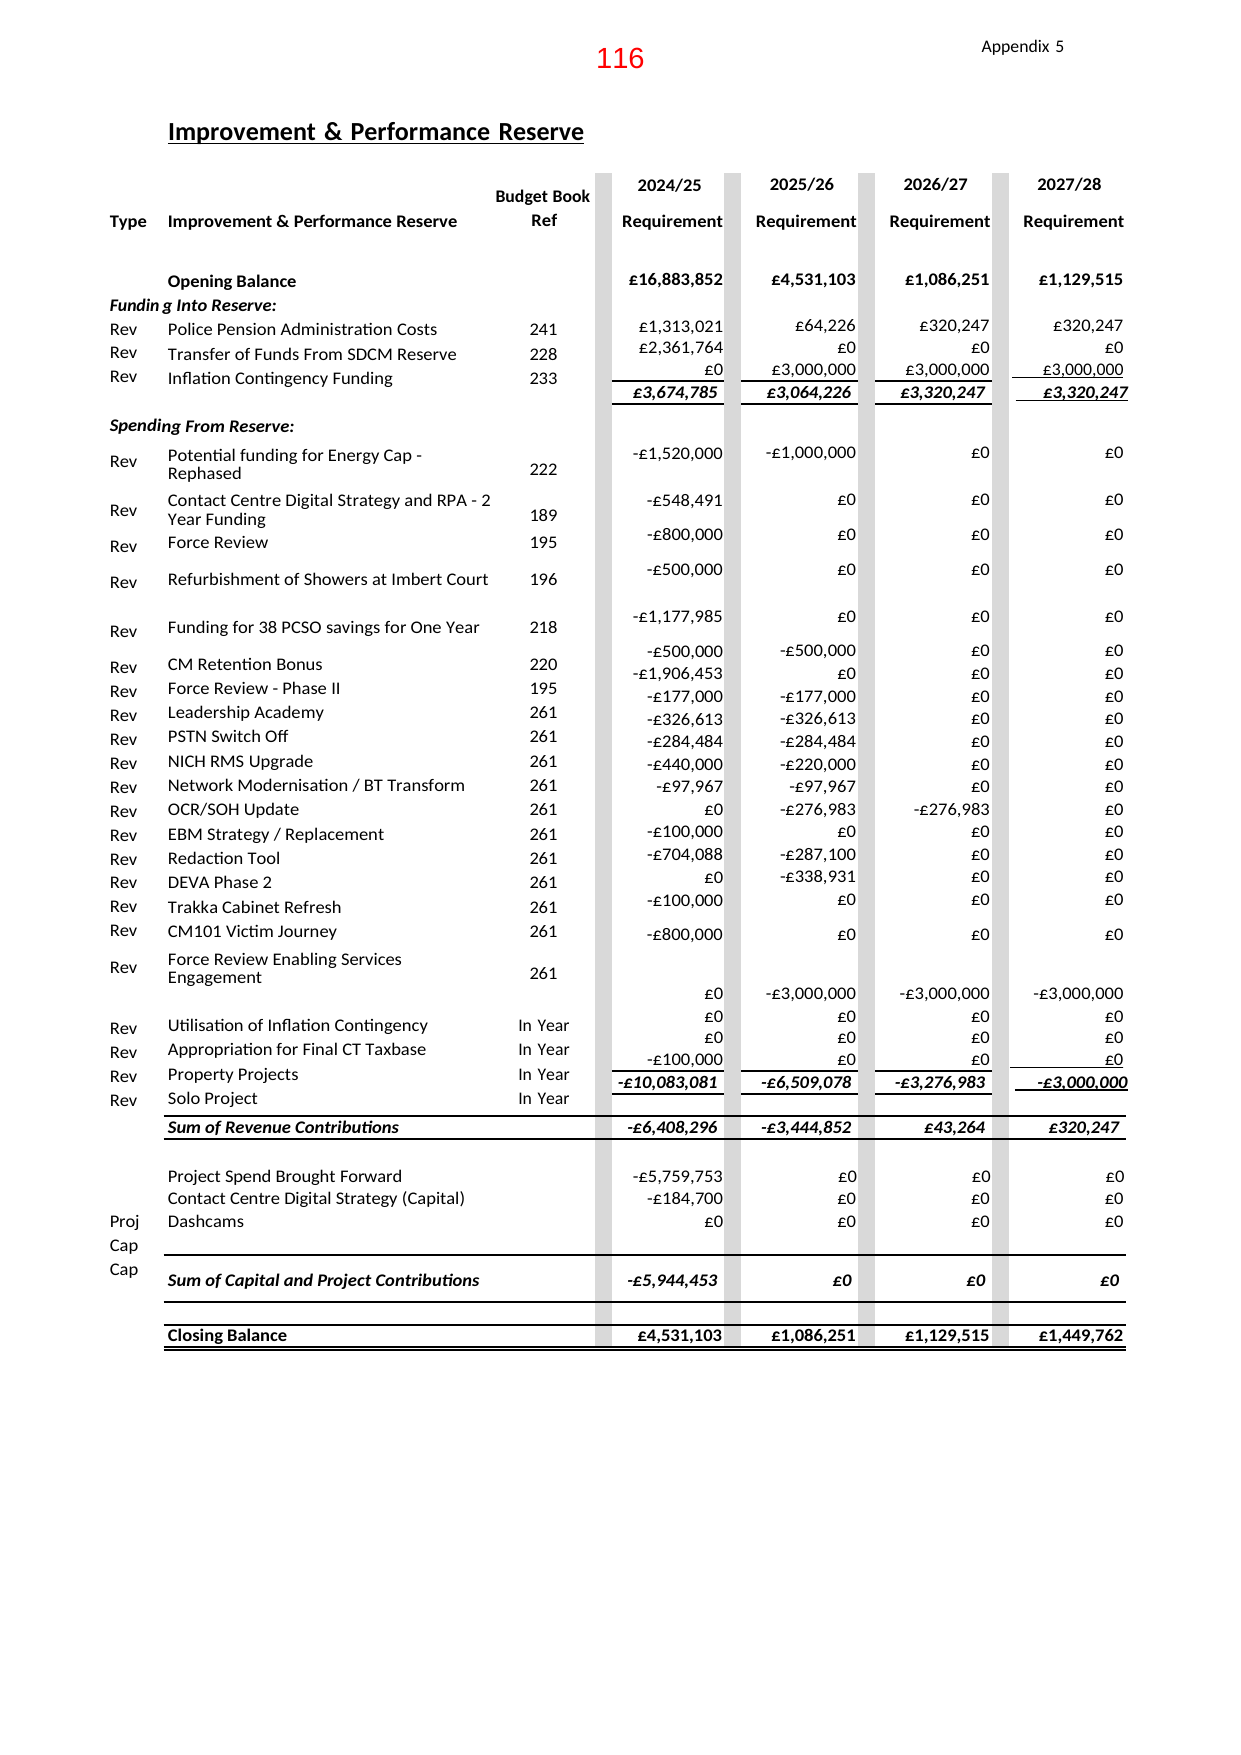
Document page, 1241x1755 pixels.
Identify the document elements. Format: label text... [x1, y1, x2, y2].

table_header [595, 173, 612, 1115]
table_cell -£97,967 [612, 775, 724, 797]
table_cell [164, 1303, 595, 1324]
table_cell £0 [1009, 752, 1126, 775]
table_cell £0 [741, 337, 858, 358]
table_cell £0 [612, 963, 724, 1004]
table_cell £0 [612, 797, 724, 820]
table_cell [595, 1326, 612, 1346]
table_cell -£338,931 [741, 865, 858, 888]
table_cell £0 [1009, 1027, 1126, 1048]
table_cell [858, 1140, 875, 1254]
table_cell [724, 1303, 741, 1324]
table_cell -£3,444,852 [741, 1117, 858, 1138]
text Improvement & Performance Reserve [168, 115, 1230, 147]
table_cell £0 [1009, 517, 1126, 551]
table_header [724, 173, 741, 1115]
table_cell £2,361,764 [612, 337, 724, 358]
table_cell -£800,000 [612, 517, 724, 551]
table_cell -£704,088 [612, 843, 724, 865]
table_cell £3,064,226 [741, 382, 858, 403]
table_cell £0 [1009, 1209, 1126, 1254]
table_cell -£1,520,000 [612, 405, 724, 476]
table_cell [875, 1095, 992, 1115]
table_header 2024/25 [612, 173, 724, 203]
table_header 2027/28 [1009, 173, 1126, 203]
table_cell -£3,000,000 [875, 963, 992, 1004]
table_cell £0 [875, 1027, 992, 1048]
table_cell -£1,000,000 [741, 405, 858, 476]
table_cell -£3,000,000 [741, 963, 858, 1004]
table_cell £0 [875, 662, 992, 684]
table_cell £0 [1009, 403, 1126, 476]
table_cell -£284,484 [612, 730, 724, 752]
table_cell £0 [1009, 843, 1126, 865]
table_cell -£548,491 [612, 476, 724, 517]
table_cell £1,129,515 [875, 1326, 992, 1346]
text [1127, 450, 1230, 472]
table_cell -£100,000 [612, 1048, 724, 1070]
table_cell -£97,967 [741, 775, 858, 797]
table_cell £0 [1009, 820, 1126, 842]
table_cell £1,313,021 [612, 302, 724, 337]
table_cell £0 [875, 775, 992, 797]
table_cell £0 [741, 1187, 858, 1209]
table_cell [875, 1303, 992, 1324]
table_cell £0 [875, 1256, 992, 1301]
table_cell -£500,000 [741, 633, 858, 662]
text Proj Cap Cap [109, 1210, 140, 1279]
table_cell -£6,408,296 [612, 1117, 724, 1138]
table_cell -£177,000 [612, 684, 724, 707]
table_cell [741, 1095, 858, 1115]
table_cell £3,000,000 [875, 358, 992, 380]
table_cell £0 [741, 820, 858, 842]
table_cell £3,674,785 [612, 382, 724, 403]
table_cell Requirement [612, 204, 724, 249]
table_cell £1,086,251 [875, 250, 992, 302]
text Spendi [109, 414, 163, 436]
table_cell [724, 1140, 741, 1254]
table_cell £1,449,762 [1009, 1326, 1126, 1346]
table_cell -£326,613 [741, 707, 858, 729]
table_cell -£10,083,081 [612, 1072, 724, 1093]
table_cell [992, 1140, 1009, 1254]
table_header [992, 173, 1009, 1115]
table_cell Contact Centre Digital Strategy (Capital) [164, 1187, 595, 1209]
table_cell -£177,000 [741, 684, 858, 707]
table_cell £0 [741, 662, 858, 684]
table_cell £0 [875, 820, 992, 842]
table_cell -£276,983 [741, 797, 858, 820]
table_cell [595, 1303, 612, 1324]
text Rev [109, 450, 163, 472]
table_cell £0 [612, 1209, 724, 1254]
text [1127, 210, 1230, 231]
table_cell £0 [875, 551, 992, 592]
table_cell £0 [741, 476, 858, 517]
table_cell [612, 1303, 724, 1324]
table_cell £0 [875, 888, 992, 916]
table_cell -£3,276,983 [875, 1072, 992, 1093]
table_cell £0 [875, 707, 992, 729]
table_cell [724, 1326, 741, 1346]
table_cell -£326,613 [612, 707, 724, 729]
table_cell £0 [1009, 1004, 1126, 1027]
table_cell Requirement [1009, 204, 1126, 249]
table_cell £0 [741, 1140, 858, 1187]
table_header 2025/26 [741, 173, 858, 203]
table_cell [595, 1256, 612, 1301]
table_cell £16,883,852 [612, 250, 724, 302]
table_cell Sum of Revenue Contributions [164, 1117, 595, 1138]
table_cell £0 [875, 476, 992, 517]
table_cell £4,531,103 [612, 1326, 724, 1346]
table_cell £0 [741, 517, 858, 551]
text Rev Rev Rev Rev Rev Rev Rev Rev Rev Rev Rev Rev [109, 656, 137, 941]
table_cell -£184,700 [612, 1187, 724, 1209]
table_cell £0 [1009, 916, 1126, 963]
table_cell £0 [612, 865, 724, 888]
table_cell [858, 1326, 875, 1346]
text [163, 173, 1127, 1408]
table_cell £0 [875, 1048, 992, 1070]
table_cell £0 [1009, 1048, 1126, 1070]
table_cell £0 [875, 337, 992, 358]
table_cell -£100,000 [612, 888, 724, 916]
table_cell £0 [741, 888, 858, 916]
table_header [858, 173, 875, 1115]
table_cell £3,320,247 [875, 382, 992, 403]
text Rev Rev Rev Rev [109, 1017, 137, 1110]
table_header Budget Book Improvement & Performance Reserve Ref Opening Balance g Into Reserve: Police Pension Administration Costs 241 Transfer of Funds From SDCM Reserve 228 Inflation Contingency Funding 233 ng From Reserve: Potential funding for Energy Cap - 222 Rephased Contact Centre Digital Strategy and RPA - 2 189 Year Funding Force Review 195 Refurbishment of Showers at Imbert Court 196 Funding for 38 PCSO savings for One Year 218 CM Retention Bonus 220 Force Review - Phase II 195 Leadership Academy 261 PSTN Switch Off 261 NICH RMS Upgrade 261 Network Modernisation / BT Transform 261 OCR/SOH Update 261 EBM Strategy / Replacement 261 Redaction Tool 261 DEVA Phase 2 261 Trakka Cabinet Refresh 261 CM101 Victim Journey 261 Force Review Enabling Services 261 Engagement Utilisation of Inflation Contingency In Year Appropriation for Final CT Taxbase In Year Property Projects In Year Solo Project In Year [164, 173, 595, 1115]
table_cell [595, 1117, 612, 1138]
table_cell £0 [741, 592, 858, 633]
table_cell Closing Balance [164, 1326, 595, 1346]
table_cell £0 [1009, 633, 1126, 662]
text [1127, 414, 1230, 436]
table_cell £0 [1009, 707, 1126, 729]
table_cell £0 [741, 551, 858, 592]
table_cell £0 [1009, 662, 1126, 684]
table_cell £0 [1009, 1256, 1126, 1301]
table_cell [992, 1117, 1009, 1138]
table_cell £4,531,103 [741, 250, 858, 302]
text Rev Rev Rev [109, 499, 137, 593]
table_cell [858, 1117, 875, 1138]
table_cell £0 [741, 1027, 858, 1048]
table_cell £0 [1009, 775, 1126, 797]
text Rev [109, 956, 163, 978]
text [1127, 620, 1230, 641]
table_cell £0 [612, 358, 724, 380]
table_cell £320,247 [875, 302, 992, 337]
table_cell £0 [1009, 337, 1126, 358]
table_cell £0 [875, 843, 992, 865]
table_cell -£6,509,078 [741, 1072, 858, 1093]
table_cell £0 [875, 517, 992, 551]
table_cell [992, 1303, 1009, 1324]
table_cell £0 [875, 1187, 992, 1209]
table_cell £0 [875, 1004, 992, 1027]
table_cell -£440,000 [612, 752, 724, 775]
table_cell -£5,759,753 [612, 1140, 724, 1187]
table_cell Sum of Capital and Project Contributions [164, 1256, 595, 1301]
table_cell £0 [741, 1256, 858, 1301]
table_cell Requirement [875, 204, 992, 249]
table_cell [724, 1256, 741, 1301]
table_cell £3,000,000 [1009, 358, 1126, 380]
table_cell -£5,944,453 [612, 1256, 724, 1301]
text Fundin Rev Rev Rev [109, 294, 163, 387]
table_cell [612, 1095, 724, 1115]
table_cell £0 [741, 1048, 858, 1070]
table_cell £0 [1009, 592, 1126, 633]
text Type [109, 210, 163, 231]
table_cell -£1,177,985 [612, 592, 724, 633]
table_cell £3,320,247 [1009, 380, 1126, 403]
table_cell [858, 1303, 875, 1324]
table_cell £1,129,515 [1009, 250, 1126, 302]
table_cell £0 [875, 1140, 992, 1187]
text Rev [109, 620, 163, 641]
table_cell £0 [741, 916, 858, 963]
table_cell £0 [875, 916, 992, 963]
table_cell £0 [875, 752, 992, 775]
table_cell Dashcams [164, 1209, 595, 1254]
table_cell £0 [1009, 476, 1126, 517]
table_cell [724, 1117, 741, 1138]
table_cell -£500,000 [612, 551, 724, 592]
table_cell £43,264 [875, 1117, 992, 1138]
table_cell £0 [1009, 865, 1126, 888]
table_cell [858, 1256, 875, 1301]
table_cell £0 [1009, 1187, 1126, 1209]
table_cell £0 [612, 1027, 724, 1048]
table_cell £3,000,000 [741, 358, 858, 380]
table_cell -£220,000 [741, 752, 858, 775]
table_cell -£500,000 [612, 633, 724, 662]
table_cell £1,086,251 [741, 1326, 858, 1346]
table_cell £0 [875, 865, 992, 888]
table_cell -£284,484 [741, 730, 858, 752]
table_cell [1009, 1303, 1126, 1324]
table_cell £0 [612, 1004, 724, 1027]
table_cell £320,247 [1009, 1117, 1126, 1138]
table_cell [595, 1140, 612, 1254]
table_cell -£3,000,000 [1009, 963, 1126, 1004]
table_cell [741, 1303, 858, 1324]
text [1127, 956, 1230, 978]
table_cell £0 [1009, 797, 1126, 820]
table_cell -£100,000 [612, 820, 724, 842]
table_cell £0 [1009, 684, 1126, 707]
table_cell -£276,983 [875, 797, 992, 820]
table_cell [992, 1326, 1009, 1346]
table_cell £0 [875, 684, 992, 707]
table_cell £0 [1009, 551, 1126, 592]
table_cell -£3,000,000 [1009, 1070, 1126, 1093]
table_cell Project Spend Brought Forward [164, 1140, 595, 1187]
table_cell -£800,000 [612, 916, 724, 963]
table_cell £0 [741, 1004, 858, 1027]
table_cell £0 [741, 1209, 858, 1254]
table_cell £0 [1009, 1140, 1126, 1187]
table_cell £320,247 [1009, 302, 1126, 337]
table_cell £64,226 [741, 302, 858, 337]
table_cell £0 [1009, 730, 1126, 752]
table_cell £0 [875, 633, 992, 662]
table_cell -£1,906,453 [612, 662, 724, 684]
table_cell £0 [875, 1209, 992, 1254]
table_cell £0 [875, 405, 992, 476]
table_header 2026/27 [875, 173, 992, 203]
table_cell [1009, 1093, 1126, 1115]
table_cell -£287,100 [741, 843, 858, 865]
table_cell £0 [1009, 888, 1126, 916]
table_cell £0 [875, 730, 992, 752]
table_cell Requirement [741, 204, 858, 249]
table_cell £0 [875, 592, 992, 633]
table_cell [992, 1256, 1009, 1301]
